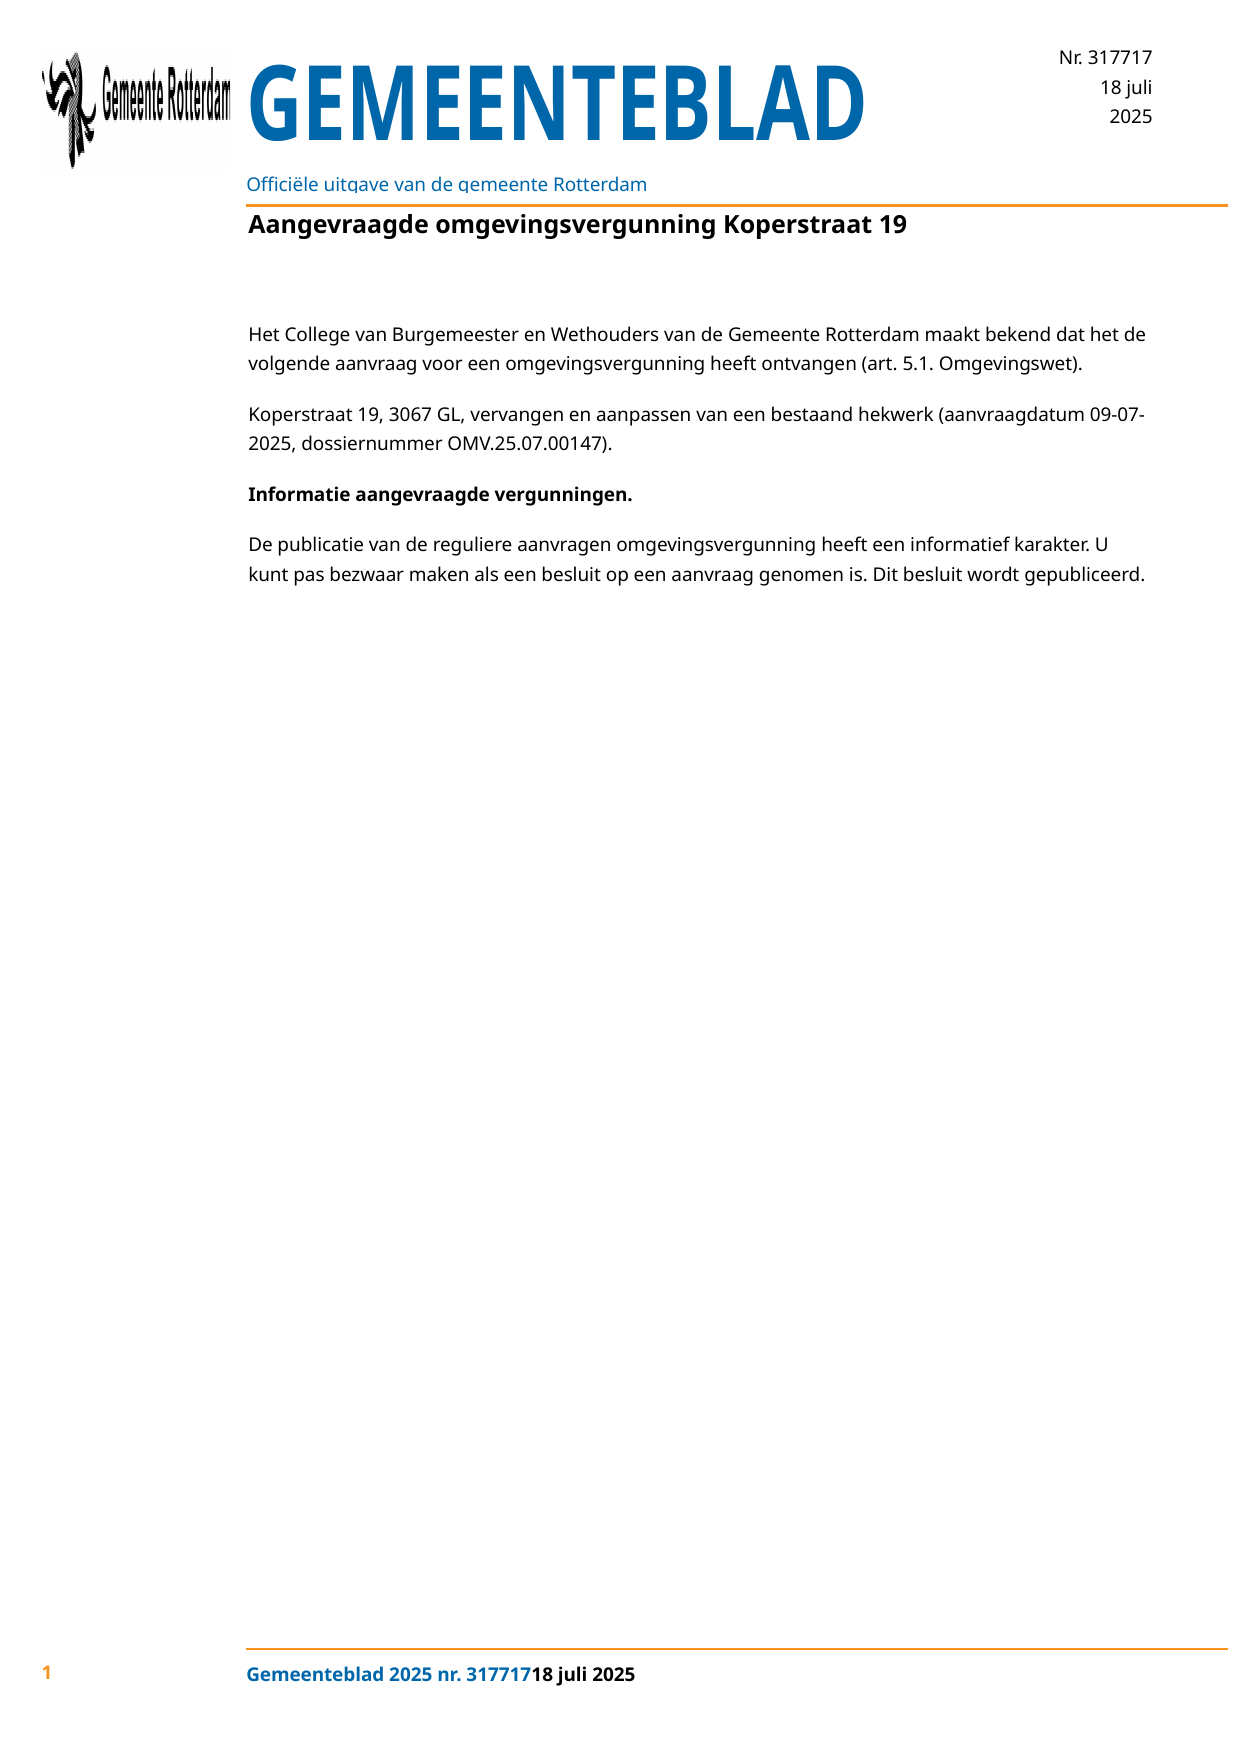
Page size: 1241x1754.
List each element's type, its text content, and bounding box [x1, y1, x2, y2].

text Het College van Burgemeester en Wethouders van de Gemeente Rotterdam maakt bekend dat het de volgende aanvraag voor een omgevingsvergunning heeft ontvangen (art. 5.1. Omgevingswet). [248, 321, 1152, 376]
picture [41, 47, 231, 172]
text Aangevraagde omgevingsvergunning Koperstraat 19 [248, 207, 1152, 241]
text Koperstraat 19, 3067 GL, vervangen en aanpassen van een bestaand hekwerk (aanvraagdatum 09-07-2025, dossiernummer OMV.25.07.00147). [248, 401, 1152, 456]
text Informatie aangevraagde vergunningen. [248, 481, 1152, 506]
text De publicatie van de reguliere aanvragen omgevingsvergunning heeft een informatief karakter. U kunt pas bezwaar maken als een besluit op een aanvraag genomen is. Dit besluit wordt gepubliceerd. [248, 531, 1152, 586]
